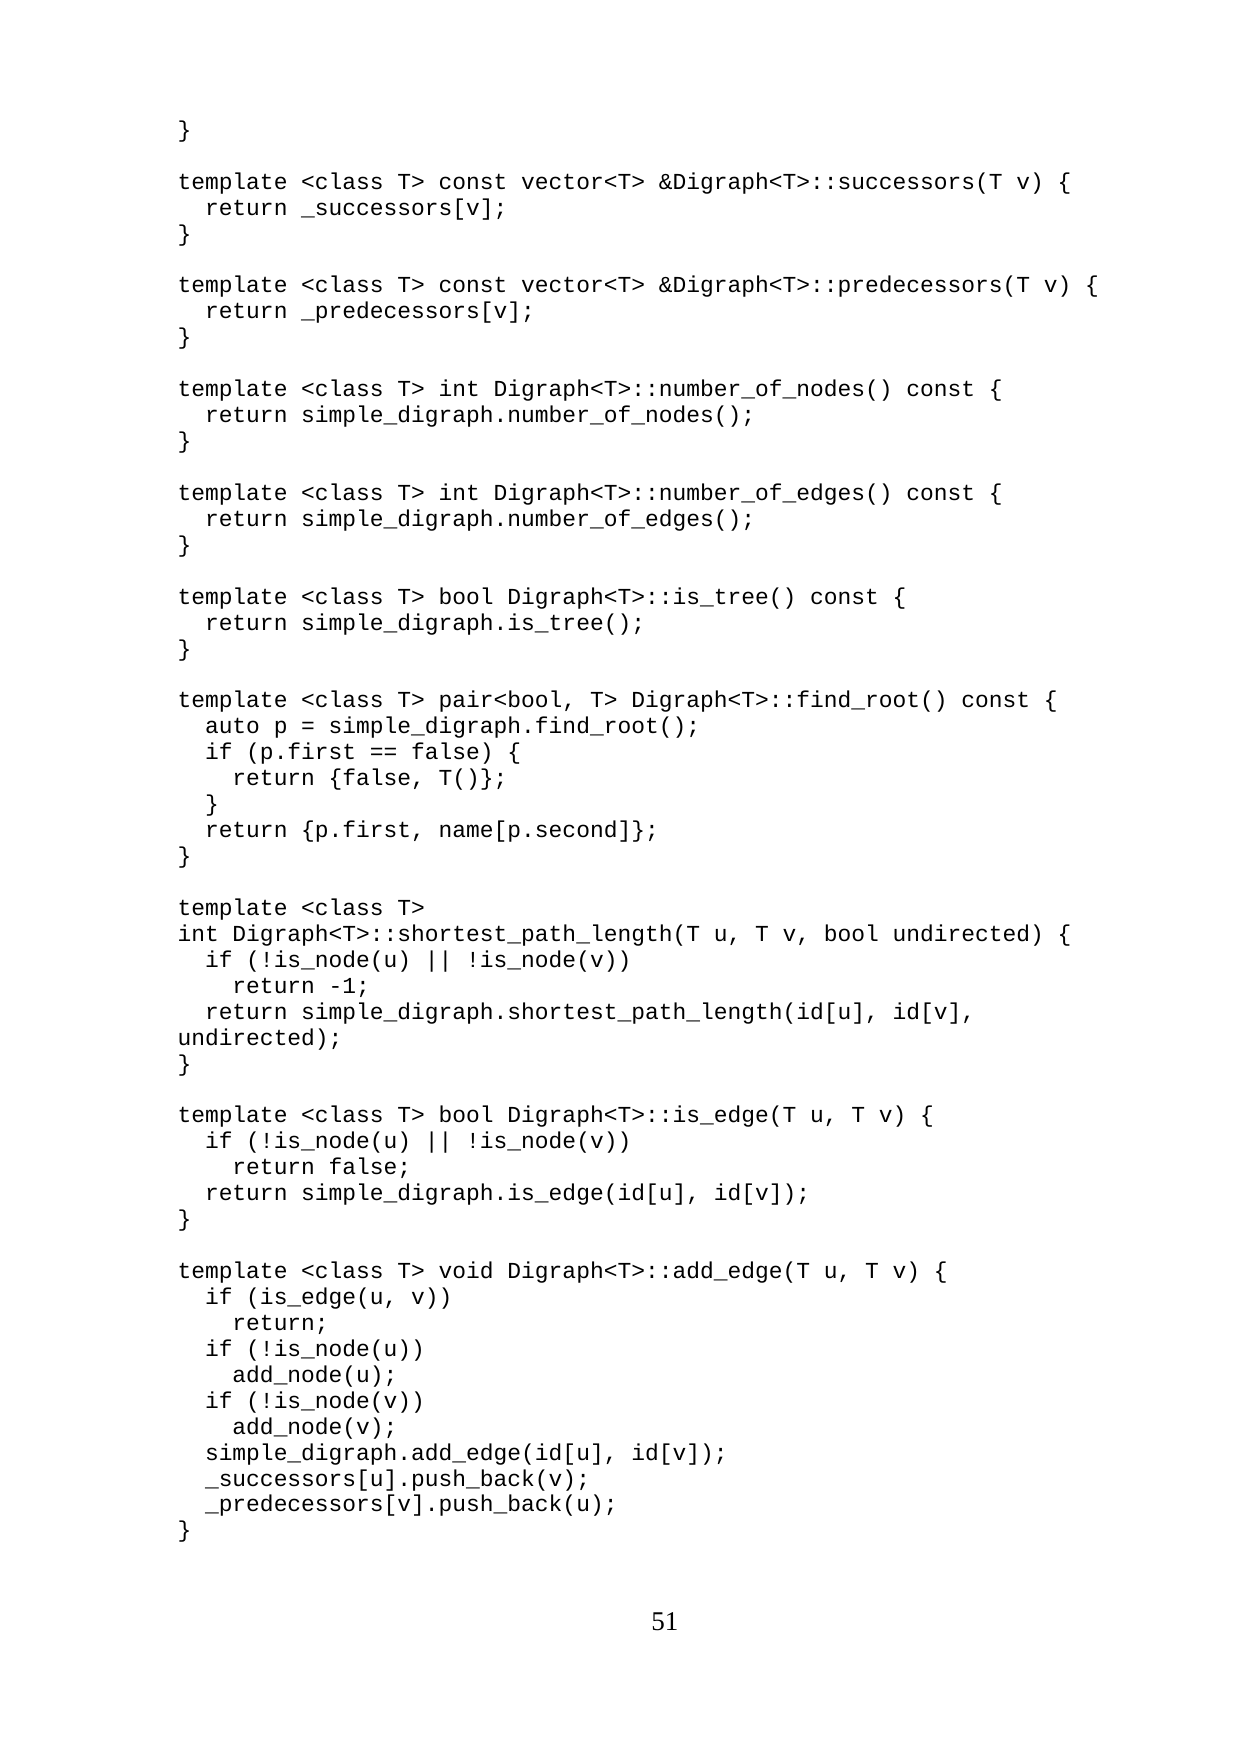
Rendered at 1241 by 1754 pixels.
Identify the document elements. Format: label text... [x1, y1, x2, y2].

text template <class T> int Digraph<T>::number_of_edges() const { [177, 481, 1152, 507]
text } [177, 1207, 1152, 1233]
text return simple_digraph.is_tree(); [177, 611, 1152, 637]
text } [177, 637, 1152, 663]
text _predecessors[v].push_back(u); [177, 1493, 1152, 1519]
text add_node(v); [177, 1415, 1152, 1441]
text return simple_digraph.shortest_path_length(id[u], id[v], undirected); [177, 1000, 1152, 1052]
text template <class T> bool Digraph<T>::is_edge(T u, T v) { [177, 1104, 1152, 1130]
text if (p.first == false) { [177, 741, 1152, 767]
text template <class T> const vector<T> &Digraph<T>::successors(T v) { [177, 170, 1152, 196]
text if (!is_node(u)) [177, 1337, 1152, 1363]
text if (!is_node(v)) [177, 1389, 1152, 1415]
text if (is_edge(u, v)) [177, 1285, 1152, 1311]
text if (!is_node(u) || !is_node(v)) [177, 1130, 1152, 1156]
text return false; [177, 1156, 1152, 1182]
text template <class T> pair<bool, T> Digraph<T>::find_root() const { [177, 689, 1152, 715]
text template <class T> void Digraph<T>::add_edge(T u, T v) { [177, 1259, 1152, 1285]
text template <class T> int Digraph<T>::number_of_nodes() const { [177, 377, 1152, 403]
text return -1; [177, 974, 1152, 1000]
text } [177, 792, 1152, 818]
text return _predecessors[v]; [177, 300, 1152, 326]
text } [177, 1519, 1152, 1545]
text template <class T> const vector<T> &Digraph<T>::predecessors(T v) { [177, 274, 1152, 300]
text } [177, 222, 1152, 248]
text simple_digraph.add_edge(id[u], id[v]); [177, 1441, 1152, 1467]
text return simple_digraph.number_of_edges(); [177, 507, 1152, 533]
text add_node(u); [177, 1363, 1152, 1389]
text if (!is_node(u) || !is_node(v)) [177, 948, 1152, 974]
text _successors[u].push_back(v); [177, 1467, 1152, 1493]
text } [177, 844, 1152, 870]
text } [177, 533, 1152, 559]
text return; [177, 1311, 1152, 1337]
text } [177, 326, 1152, 352]
text template <class T> [177, 896, 1152, 922]
text int Digraph<T>::shortest_path_length(T u, T v, bool undirected) { [177, 922, 1152, 948]
text return _successors[v]; [177, 196, 1152, 222]
text } [177, 429, 1152, 455]
text } [177, 118, 1152, 144]
text return simple_digraph.number_of_nodes(); [177, 403, 1152, 429]
text } [177, 1052, 1152, 1078]
text return {false, T()}; [177, 767, 1152, 792]
text return simple_digraph.is_edge(id[u], id[v]); [177, 1182, 1152, 1207]
text auto p = simple_digraph.find_root(); [177, 715, 1152, 741]
text return {p.first, name[p.second]}; [177, 818, 1152, 844]
text template <class T> bool Digraph<T>::is_tree() const { [177, 585, 1152, 611]
